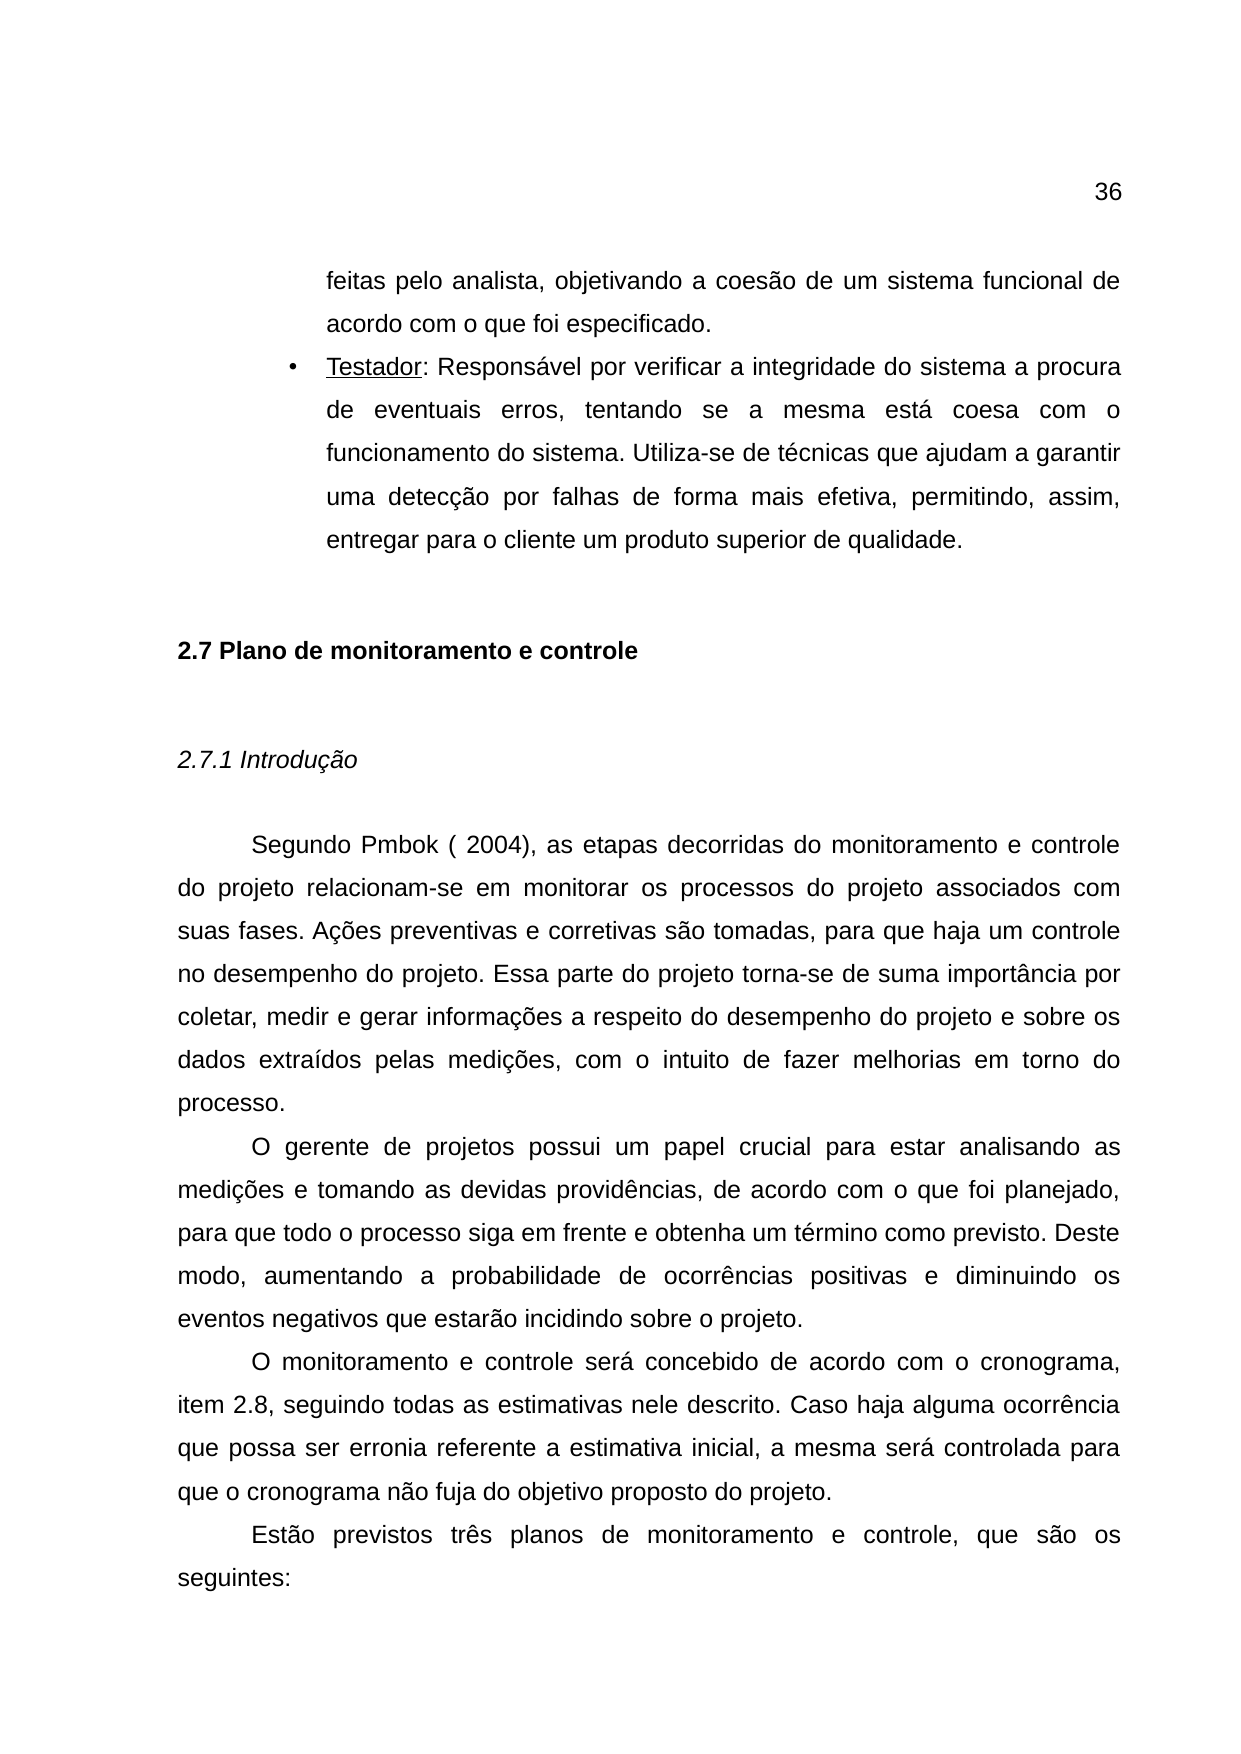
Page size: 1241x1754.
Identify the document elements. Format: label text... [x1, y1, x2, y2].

list feitas pelo analista, objetivando a coesão de um sistema funcional de acordo com o que foi especificado. [288, 266, 1122, 338]
text Estão previstos três planos de monitoramento e controle, que são os seguintes: [177, 1519, 1122, 1591]
text Segundo Pmbok ( 2004), as etapas decorridas do monitoramento e controle do projeto relacionam-se em monitorar os processos do projeto associados com suas fases. Ações preventivas e corretivas são tomadas, para que haja um controle no desempenho do projeto. Essa parte do projeto torna-se de suma importância por coletar, medir e gerar informações a respeito do desempenho do projeto e sobre os dados extraídos pelas medições, com o intuito de fazer melhorias em torno do processo. [177, 829, 1122, 1117]
text O monitoramento e controle será concebido de acordo com o cronograma, item 2.8, seguindo todas as estimativas nele descrito. Caso haja alguma ocorrência que possa ser erronia referente a estimativa inicial, a mesma será controlada para que o cronograma não fuja do objetivo proposto do projeto. [177, 1347, 1122, 1505]
list Testador: Responsável por verificar a integridade do sistema a procura de eventuais erros, tentando se a mesma está coesa com o funcionamento do sistema. Utiliza-se de técnicas que ajudam a garantir uma detecção por falhas de forma mais efetiva, permitindo, assim, entregar para o cliente um produto superior de qualidade. [288, 352, 1122, 553]
text O gerente de projetos possui um papel crucial para estar analisando as medições e tomando as devidas providências, de acordo com o que foi planejado, para que todo o processo siga em frente e obtenha um término como previsto. Deste modo, aumentando a probabilidade de ocorrências positivas e diminuindo os eventos negativos que estarão incidindo sobre o projeto. [177, 1131, 1122, 1333]
subtitle 2.7 Plano de monitoramento e controle [177, 636, 1122, 664]
subtitle 2.7.1 Introdução [177, 745, 1122, 774]
